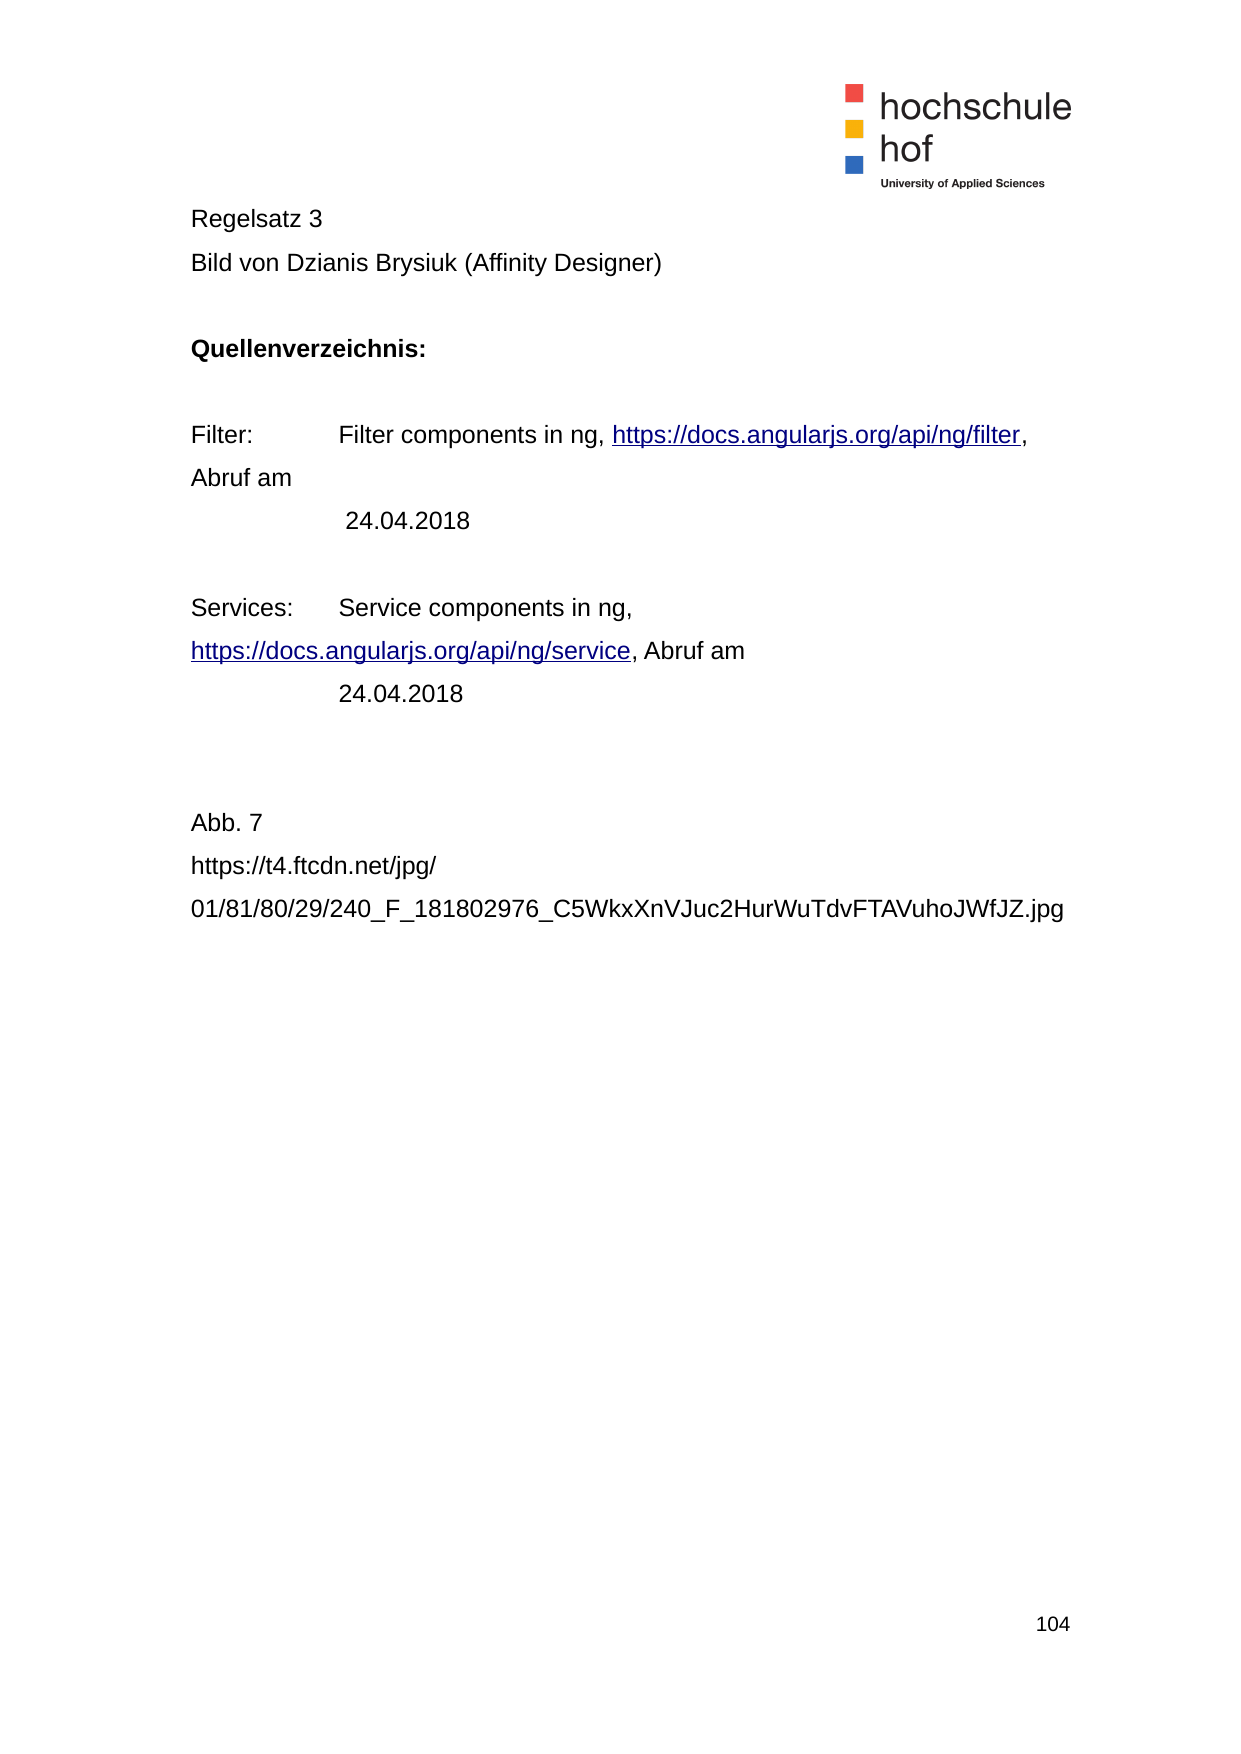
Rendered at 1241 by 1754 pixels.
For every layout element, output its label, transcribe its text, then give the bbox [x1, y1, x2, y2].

text Services: Service components in ng, https://docs.angularjs.org/api/ng/service, Abruf am [191, 592, 1070, 664]
text 24.04.2018 [191, 679, 1070, 707]
text Bild von Dzianis Brysiuk (Affinity Designer) [191, 247, 1070, 276]
text https://t4.ftcdn.net/jpg/01/81/80/29/240_F_181802976_C5WkxXnVJuc2HurWuTdvFTAVuhoJWfJZ.jpg [191, 851, 1070, 923]
text 24.04.2018 [191, 506, 1070, 535]
picture [845, 84, 1071, 189]
text Quellenverzeichnis: [191, 334, 1070, 362]
text Filter: Filter components in ng, https://docs.angularjs.org/api/ng/filter, Abruf am [191, 420, 1070, 492]
text Regelsatz 3 [191, 204, 1070, 233]
text Abb. 7 [191, 808, 1070, 837]
